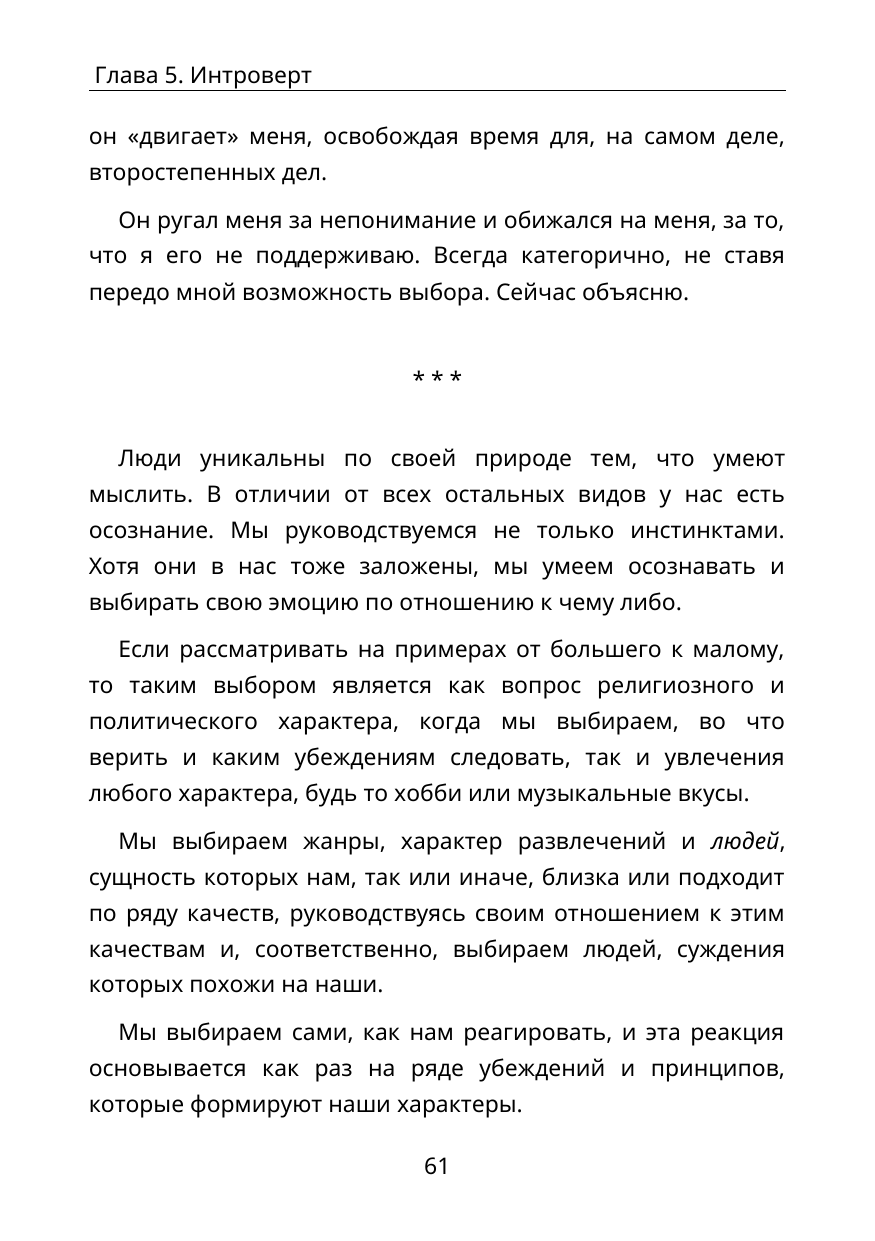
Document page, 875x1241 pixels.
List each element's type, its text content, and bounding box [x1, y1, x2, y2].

text Мы выбираем сами, как нам реагировать, и эта реакция основывается как раз на ряде убеждений и принципов, которые формируют наши характеры. [88, 1016, 786, 1119]
text Если рассматривать на примерах от большего к малому, то таким выбором является как вопрос религиозного и политического характера, когда мы выбираем, во что верить и каким убеждениям следовать, так и увлечения любого характера, будь то хобби или музыкальные вкусы. [88, 633, 786, 808]
text Люди уникальны по своей природе тем, что умеют мыслить. В отличии от всех остальных видов у нас есть осознание. Мы руководствуемся не только инстинктами. Хотя они в нас тоже заложены, мы умеем осознавать и выбирать свою эмоцию по отношению к чему либо. [88, 442, 786, 617]
text Мы выбираем жанры, характер развлечений и людей, сущность которых нам, так или иначе, близка или подходит по ряду качеств, руководствуясь своим отношением к этим качествам и, соответственно, выбираем людей, суждения которых похожи на наши. [88, 825, 786, 1000]
subtitle * * * [88, 364, 786, 396]
text он «двигает» меня, освобождая время для, на самом деле, второстепенных дел. [88, 120, 786, 187]
text Он ругал меня за непонимание и обижался на меня, за то, что я его не поддерживаю. Всегда категорично, не ставя передо мной возможность выбора. Сейчас объясню. [88, 203, 786, 307]
